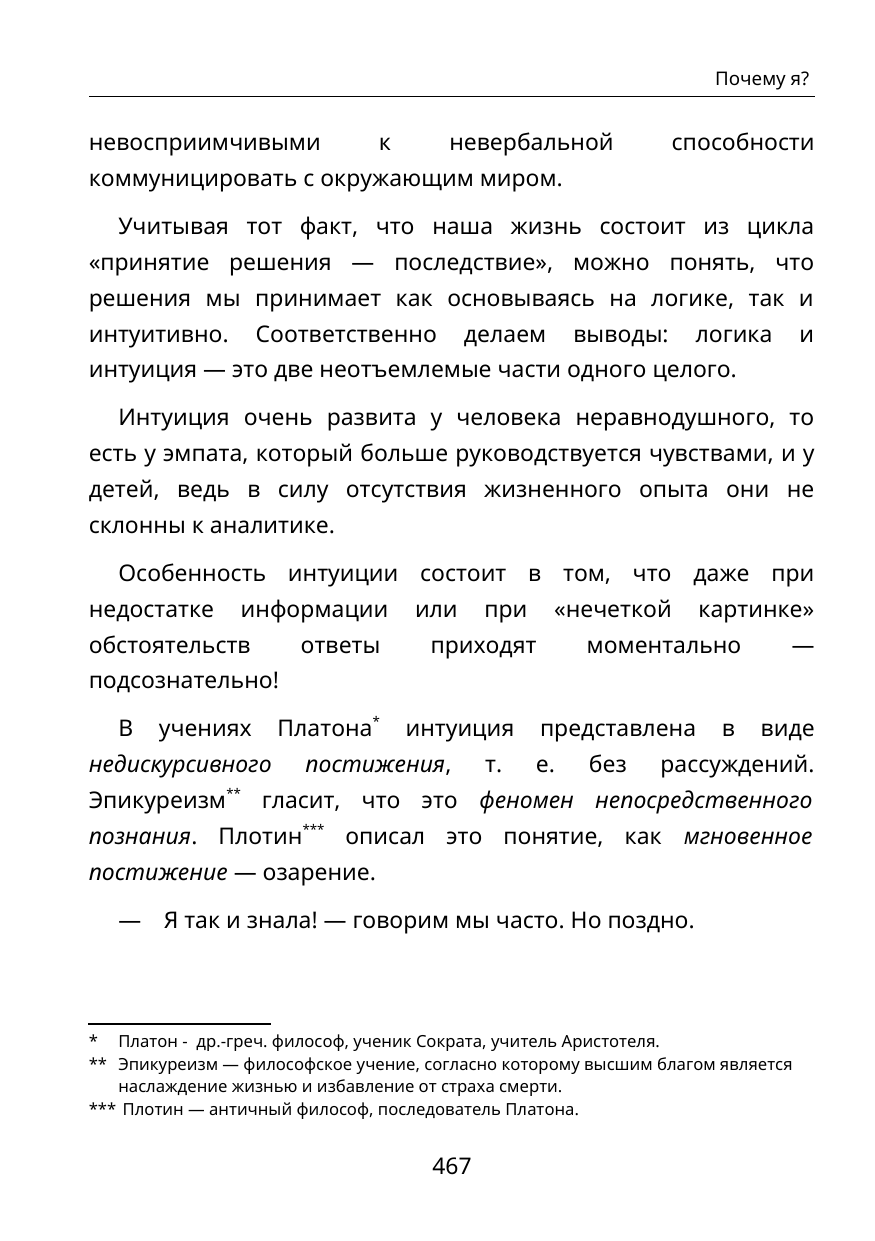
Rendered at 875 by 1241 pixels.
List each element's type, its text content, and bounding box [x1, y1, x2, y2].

text невосприимчивыми к невербальной способности коммуницировать с окружающим миром. [88, 126, 815, 193]
text Эпикуреизм — философское учение, согласно которому высшим благом является наслаждение жизнью и избавление от страха смерти. [88, 1052, 815, 1098]
text Платон - др.-греч. философ, ученик Сократа, учитель Аристотеля. [88, 1029, 815, 1052]
list Я так и знала! — говорим мы часто. Но поздно. [88, 904, 815, 935]
text Особенность интуиции состоит в том, что даже при недостатке информации или при «нечеткой картинке» обстоятельств ответы приходят моментально — подсознательно! [88, 557, 815, 696]
text Интуиция очень развита у человека неравнодушного, то есть у эмпата, который больше руководствуется чувствами, и у детей, ведь в силу отсутствия жизненного опыта они не склонны к аналитике. [88, 401, 815, 540]
text В учениях Платона интуиция представлена в виде недискурсивного постижения, т. е. без рассуждений. Эпикуреизм гласит, что это феномен непосредственного познания. Плотин описал это понятие, как мгновенное постижение — озарение. [88, 712, 815, 887]
text Учитывая тот факт, что наша жизнь состоит из цикла «принятие решения — последствие», можно понять, что решения мы принимает как основываясь на логике, так и интуитивно. Соответственно делаем выводы: логика и интуиция — это две неотъемлемые части одного целого. [88, 210, 815, 385]
text Плотин — античный философ, последователь Платона. [88, 1098, 815, 1120]
